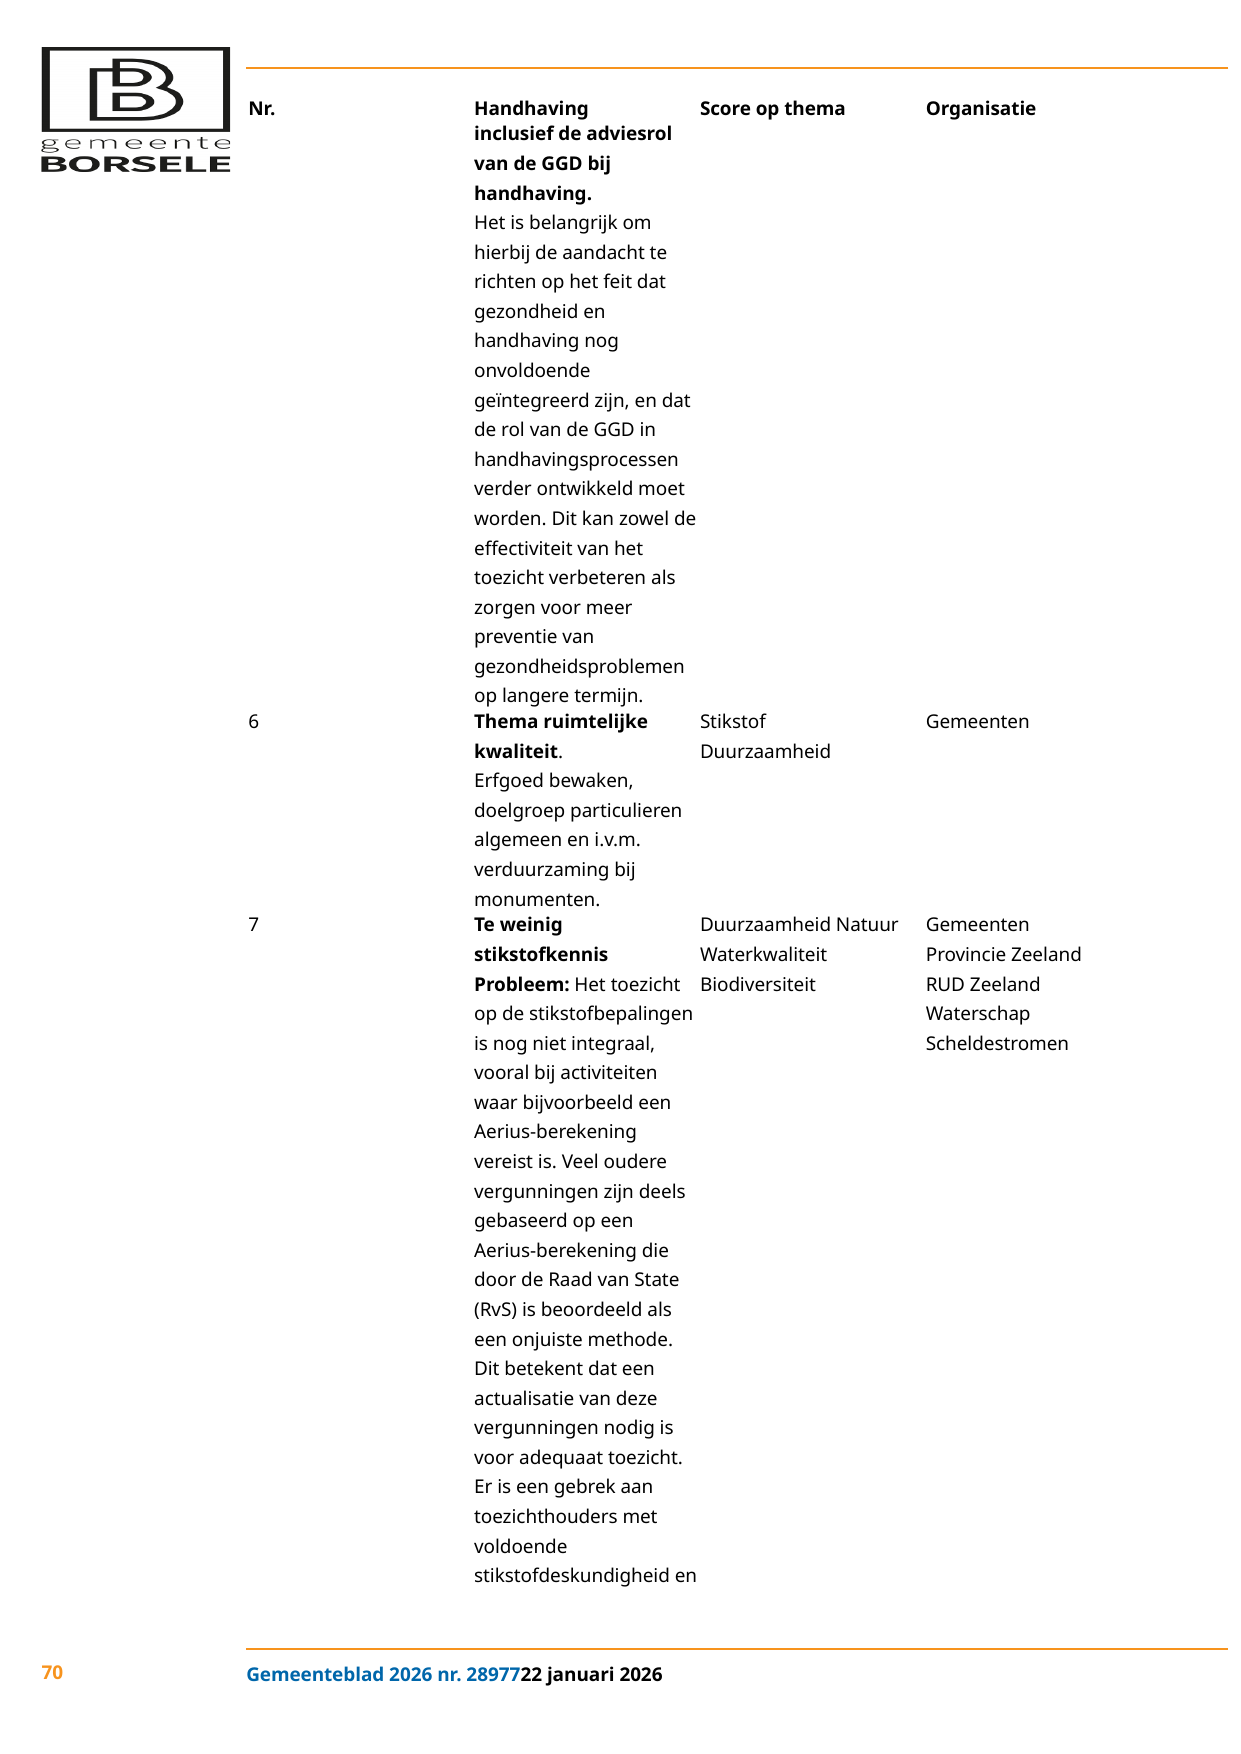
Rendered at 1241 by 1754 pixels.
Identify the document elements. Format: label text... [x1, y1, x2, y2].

table_cell 6 [248, 708, 474, 912]
table_header Score op thema [700, 95, 926, 121]
picture [41, 47, 231, 172]
table_cell [926, 121, 1152, 708]
table_cell Gemeenten Provincie Zeeland RUD Zeeland Waterschap Scheldestromen [926, 912, 1152, 1588]
table_cell Duurzaamheid Natuur Waterkwaliteit Biodiversiteit [700, 912, 926, 1588]
table_header Organisatie [926, 95, 1152, 121]
table_cell inclusief de adviesrol van de GGD bij handhaving. Het is belangrijk om hierbij de aandacht te richten op het feit dat gezondheid en handhaving nog onvoldoende geïntegreerd zijn, en dat de rol van de GGD in handhavingsprocessen verder ontwikkeld moet worden. Dit kan zowel de effectiviteit van het toezicht verbeteren als zorgen voor meer preventie van gezondheidsproblemen op langere termijn. [474, 121, 700, 708]
table_header Nr. [248, 95, 474, 121]
table_cell Gemeenten [926, 708, 1152, 912]
table_cell Stikstof Duurzaamheid [700, 708, 926, 912]
table_cell Thema ruimtelijke kwaliteit. Erfgoed bewaken, doelgroep particulieren algemeen en i.v.m. verduurzaming bij monumenten. [474, 708, 700, 912]
table_cell Te weinig stikstofkennis Probleem: Het toezicht op de stikstofbepalingen is nog niet integraal, vooral bij activiteiten waar bijvoorbeeld een Aerius-berekening vereist is. Veel oudere vergunningen zijn deels gebaseerd op een Aerius-berekening die door de Raad van State (RvS) is beoordeeld als een onjuiste methode. Dit betekent dat een actualisatie van deze vergunningen nodig is voor adequaat toezicht. Er is een gebrek aan toezichthouders met voldoende stikstofdeskundigheid en [474, 912, 700, 1588]
table_header Handhaving [474, 95, 700, 121]
table_cell [248, 121, 474, 708]
table_cell [700, 121, 926, 708]
table_cell 7 [248, 912, 474, 1588]
